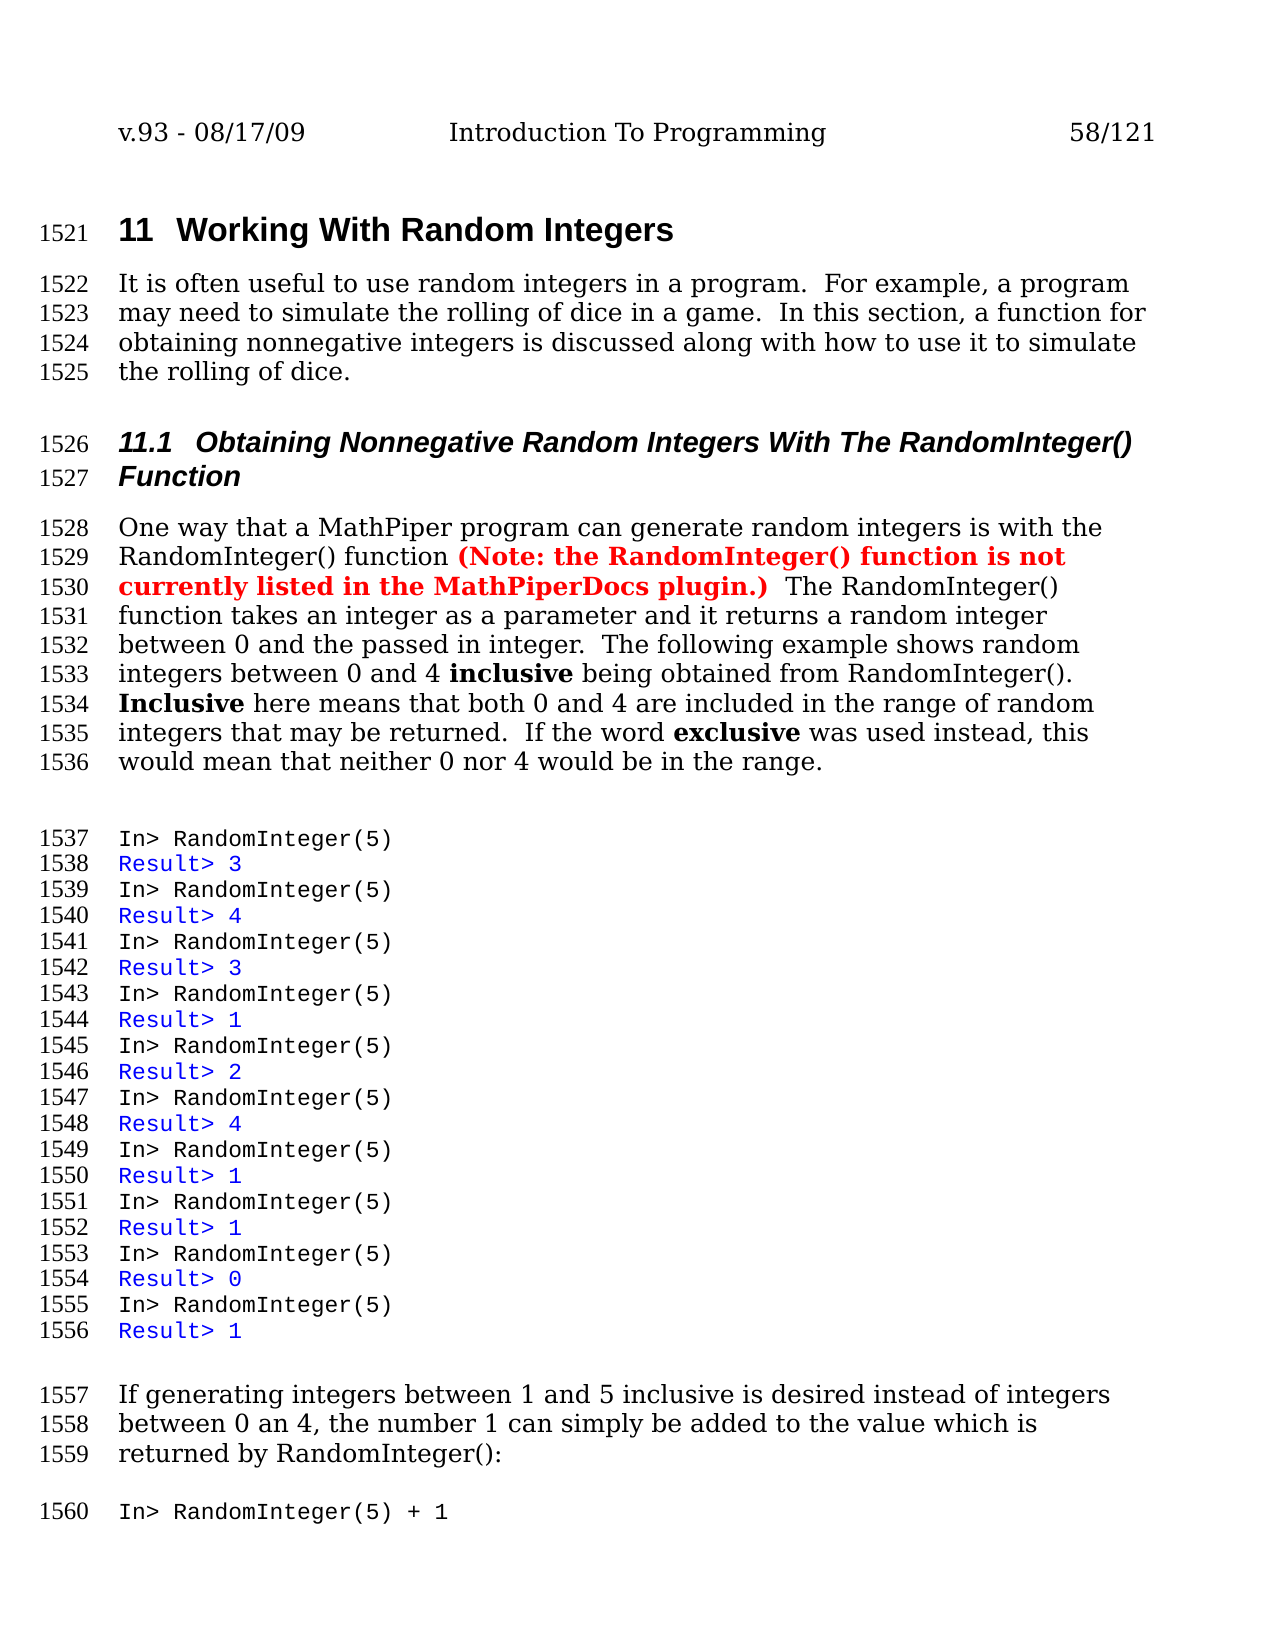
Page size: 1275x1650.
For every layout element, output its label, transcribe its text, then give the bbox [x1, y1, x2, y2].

text In> RandomInteger(5) + 1 [118, 1500, 1157, 1526]
text In> RandomInteger(5) [118, 1294, 1157, 1320]
text One way that a MathPiper program can generate random integers is with the RandomInteger() function (Note: the RandomInteger() function is not currently listed in the MathPiperDocs plugin.) The RandomInteger() function takes an integer as a parameter and it returns a random integer between 0 and the passed in integer. The following example shows random integers between 0 and 4 inclusive being obtained from RandomInteger(). Inclusive here means that both 0 and 4 are included in the range of random integers that may be returned. If the word exclusive was used instead, this would mean that neither 0 nor 4 would be in the range. [118, 513, 1157, 777]
text In> RandomInteger(5) [118, 1086, 1157, 1112]
text In> RandomInteger(5) [118, 1242, 1157, 1268]
subtitle Working With Random Integers [118, 210, 1157, 248]
text In> RandomInteger(5) [118, 1190, 1157, 1216]
text In> RandomInteger(5) [118, 982, 1157, 1008]
text Result> 1 [118, 1216, 1157, 1242]
text In> RandomInteger(5) [118, 879, 1157, 905]
subtitle Obtaining Nonnegative Random Integers With The RandomInteger() Function [118, 425, 1157, 492]
text In> RandomInteger(5) [118, 1034, 1157, 1060]
text Result> 3 [118, 957, 1157, 982]
text Result> 1 [118, 1164, 1157, 1190]
text Result> 1 [118, 1008, 1157, 1034]
text Result> 2 [118, 1060, 1157, 1086]
text In> RandomInteger(5) [118, 827, 1157, 853]
text If generating integers between 1 and 5 inclusive is desired instead of integers between 0 an 4, the number 1 can simply be added to the value which is returned by RandomInteger(): [118, 1381, 1157, 1468]
text Result> 1 [118, 1320, 1157, 1346]
text Result> 0 [118, 1268, 1157, 1294]
text In> RandomInteger(5) [118, 1138, 1157, 1164]
text It is often useful to use random integers in a program. For example, a program may need to simulate the rolling of dice in a game. In this section, a function for obtaining nonnegative integers is discussed along with how to use it to simulate the rolling of dice. [118, 269, 1157, 386]
text Result> 4 [118, 905, 1157, 931]
text Result> 3 [118, 853, 1157, 879]
text Result> 4 [118, 1112, 1157, 1138]
text In> RandomInteger(5) [118, 931, 1157, 957]
